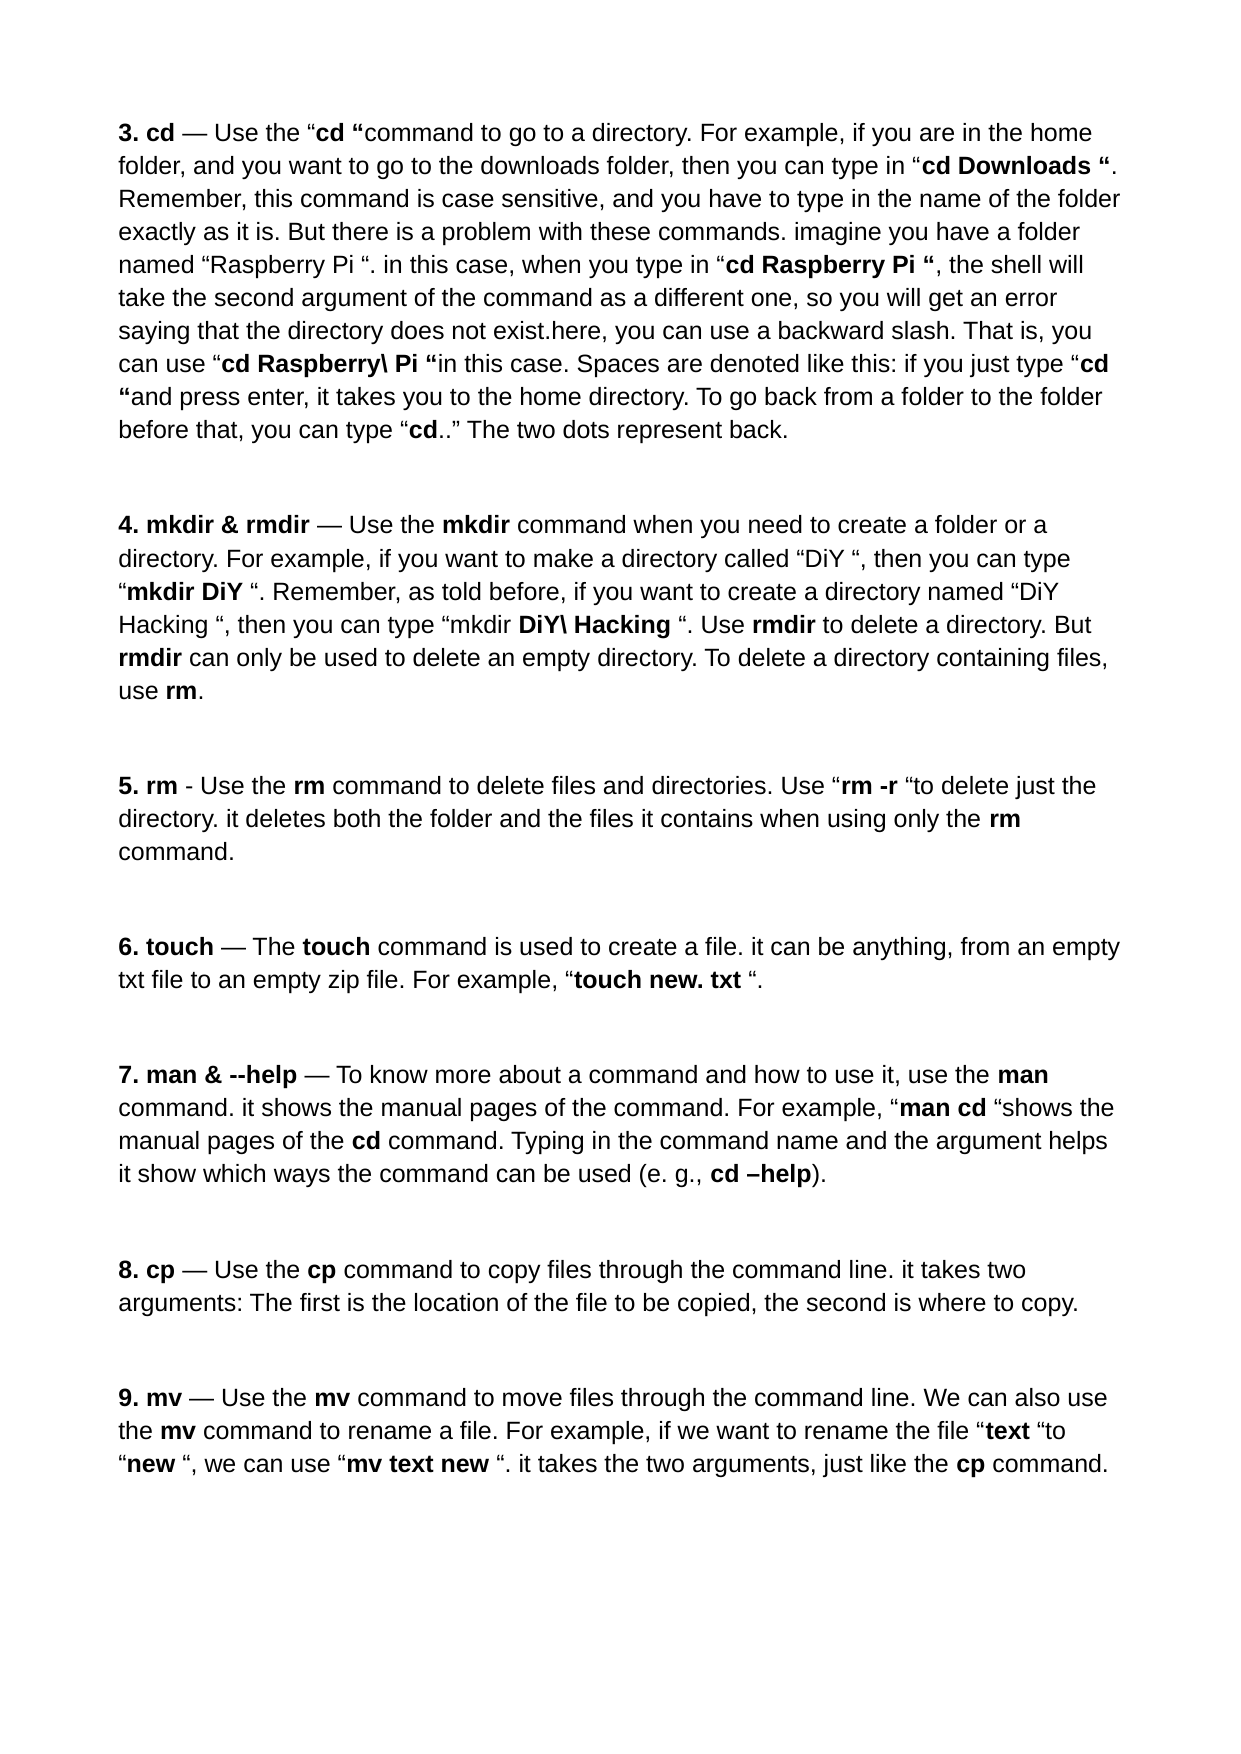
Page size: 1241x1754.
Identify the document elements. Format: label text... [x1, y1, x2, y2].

text 6. touch — The touch command is used to create a file. it can be anything, from an empty txt file to an empty zip file. For example, “touch new. txt “. [118, 932, 1122, 994]
text 9. mv — Use the mv command to move files through the command line. We can also use the mv command to rename a file. For example, if we want to rename the file “text “to “new “, we can use “mv text new “. it takes the two arguments, just like the cp command. [118, 1383, 1122, 1478]
text 4. mkdir & rmdir — Use the mkdir command when you need to create a folder or a directory. For example, if you want to make a directory called “DiY “, then you can type “mkdir DiY “. Remember, as told before, if you want to create a directory named “DiY Hacking “, then you can type “mkdir DiY\ Hacking “. Use rmdir to delete a directory. But rmdir can only be used to delete an empty directory. To delete a directory containing files, use rm. [118, 511, 1122, 704]
text 3. cd — Use the “cd “command to go to a directory. For example, if you are in the home folder, and you want to go to the downloads folder, then you can type in “cd Downloads “. Remember, this command is case sensitive, and you have to type in the name of the folder exactly as it is. But there is a problem with these commands. imagine you have a folder named “Raspberry Pi “. in this case, when you type in “cd Raspberry Pi “, the shell will take the second argument of the command as a different one, so you will get an error saying that the directory does not exist.here, you can use a backward slash. That is, you can use “cd Raspberry\ Pi “in this case. Spaces are denoted like this: if you just type “cd “and press enter, it takes you to the home directory. To go back from a folder to the folder before that, you can type “cd..” The two dots represent back. [118, 118, 1122, 444]
text 7. man & --help — To know more about a command and how to use it, use the man command. it shows the manual pages of the command. For example, “man cd “shows the manual pages of the cd command. Typing in the command name and the argument helps it show which ways the command can be used (e. g., cd –help). [118, 1060, 1122, 1188]
text 5. rm - Use the rm command to delete files and directories. Use “rm -r “to delete just the directory. it deletes both the folder and the files it contains when using only the rm command. [118, 771, 1122, 866]
text 8. cp — Use the cp command to copy files through the command line. it takes two arguments: The first is the location of the file to be copied, the second is where to copy. [118, 1254, 1122, 1316]
